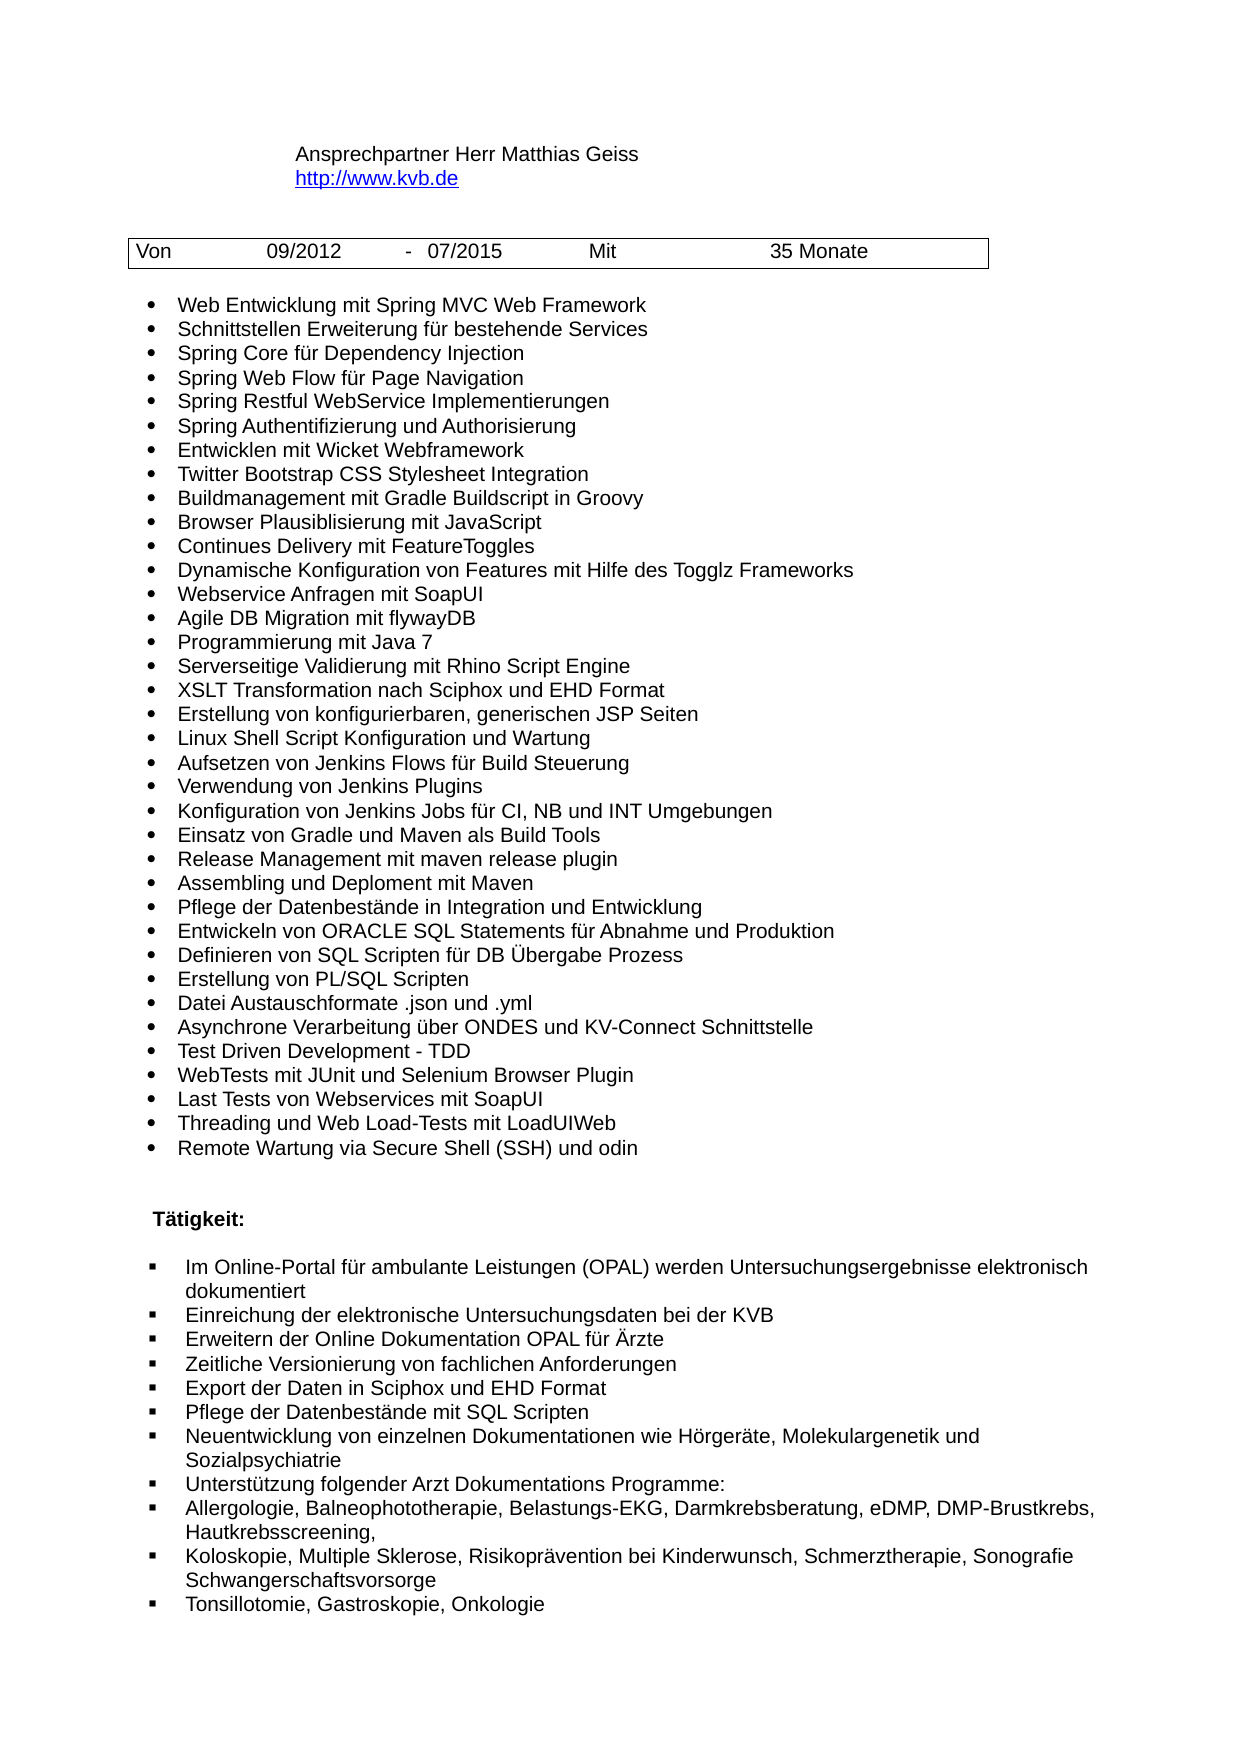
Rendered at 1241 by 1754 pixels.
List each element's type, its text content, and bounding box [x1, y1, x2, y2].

list Web Entwicklung mit Spring MVC Web Framework [148, 293, 1110, 317]
list Zeitliche Versionierung von fachlichen Anforderungen [148, 1351, 1110, 1375]
list Export der Daten in Sciphox und EHD Format [148, 1375, 1110, 1399]
list Erstellung von konfigurierbaren, generischen JSP Seiten [148, 702, 1110, 726]
list Spring Authentifizierung und Authorisierung [148, 413, 1110, 437]
table_header Mit [581, 239, 762, 268]
list Tonsillotomie, Gastroskopie, Onkologie [148, 1592, 1110, 1616]
table_header 35 Monate [763, 239, 988, 268]
list Spring Web Flow für Page Navigation [148, 365, 1110, 389]
list Schnittstellen Erweiterung für bestehende Services [148, 317, 1110, 341]
list Last Tests von Webservices mit SoapUI [148, 1087, 1110, 1111]
list Entwicklen mit Wicket Webframework [148, 437, 1110, 462]
list Verwendung von Jenkins Plugins [148, 774, 1110, 798]
table_header - [398, 239, 420, 268]
list Aufsetzen von Jenkins Flows für Build Steuerung [148, 750, 1110, 774]
list Serverseitige Validierung mit Rhino Script Engine [148, 654, 1110, 678]
text http://www.kvb.de [221, 166, 1110, 190]
list Pflege der Datenbestände in Integration und Entwicklung [148, 895, 1110, 919]
list Spring Restful WebService Implementierungen [148, 389, 1110, 413]
list Entwickeln von ORACLE SQL Statements für Abnahme und Produktion [148, 919, 1110, 943]
list Programmierung mit Java 7 [148, 630, 1110, 654]
list Test Driven Development - TDD [148, 1039, 1110, 1063]
list Einsatz von Gradle und Maven als Build Tools [148, 822, 1110, 847]
list Linux Shell Script Konfiguration und Wartung [148, 726, 1110, 750]
list Webservice Anfragen mit SoapUI [148, 582, 1110, 606]
list Dynamische Konfiguration von Features mit Hilfe des Togglz Frameworks [148, 558, 1110, 582]
list Neuentwicklung von einzelnen Dokumentationen wie Hörgeräte, Molekulargenetik und Sozialpsychiatrie [148, 1423, 1110, 1472]
list Asynchrone Verarbeitung über ONDES und KV-Connect Schnittstelle [148, 1015, 1110, 1039]
list Im Online-Portal für ambulante Leistungen (OPAL) werden Untersuchungsergebnisse elektronisch dokumentiert [148, 1255, 1110, 1303]
table_header 07/2015 [420, 239, 581, 268]
table_header 09/2012 [259, 239, 398, 268]
list Erweitern der Online Dokumentation OPAL für Ärzte [148, 1327, 1110, 1351]
list Konfiguration von Jenkins Jobs für CI, NB und INT Umgebungen [148, 798, 1110, 822]
list Continues Delivery mit FeatureToggles [148, 534, 1110, 558]
list Definieren von SQL Scripten für DB Übergabe Prozess [148, 943, 1110, 967]
list Pflege der Datenbestände mit SQL Scripten [148, 1399, 1110, 1423]
list Spring Core für Dependency Injection [148, 341, 1110, 365]
list Erstellung von PL/SQL Scripten [148, 967, 1110, 991]
list XSLT Transformation nach Sciphox und EHD Format [148, 678, 1110, 702]
list Remote Wartung via Secure Shell (SSH) und odin [148, 1135, 1110, 1159]
list Threading und Web Load-Tests mit LoadUIWeb [148, 1111, 1110, 1135]
list WebTests mit JUnit und Selenium Browser Plugin [148, 1063, 1110, 1087]
list Datei Austauschformate .json und .yml [148, 991, 1110, 1015]
list Agile DB Migration mit flywayDB [148, 606, 1110, 630]
text Tätigkeit: [152, 1207, 1110, 1231]
list Koloskopie, Multiple Sklerose, Risikoprävention bei Kinderwunsch, Schmerztherapie, Sonografie Schwangerschaftsvorsorge [148, 1544, 1110, 1592]
list Assembling und Deploment mit Maven [148, 871, 1110, 895]
list Unterstützung folgender Arzt Dokumentations Programme: [148, 1472, 1110, 1496]
list Buildmanagement mit Gradle Buildscript in Groovy [148, 486, 1110, 510]
list Allergologie, Balneophototherapie, Belastungs-EKG, Darmkrebsberatung, eDMP, DMP-Brustkrebs, Hautkrebsscreening, [148, 1496, 1110, 1544]
list Einreichung der elektronische Untersuchungsdaten bei der KVB [148, 1303, 1110, 1327]
list Twitter Bootstrap CSS Stylesheet Integration [148, 462, 1110, 486]
text Ansprechpartner Herr Matthias Geiss [148, 142, 1110, 166]
list Browser Plausiblisierung mit JavaScript [148, 510, 1110, 534]
list Release Management mit maven release plugin [148, 847, 1110, 871]
table_header Von [129, 239, 259, 268]
